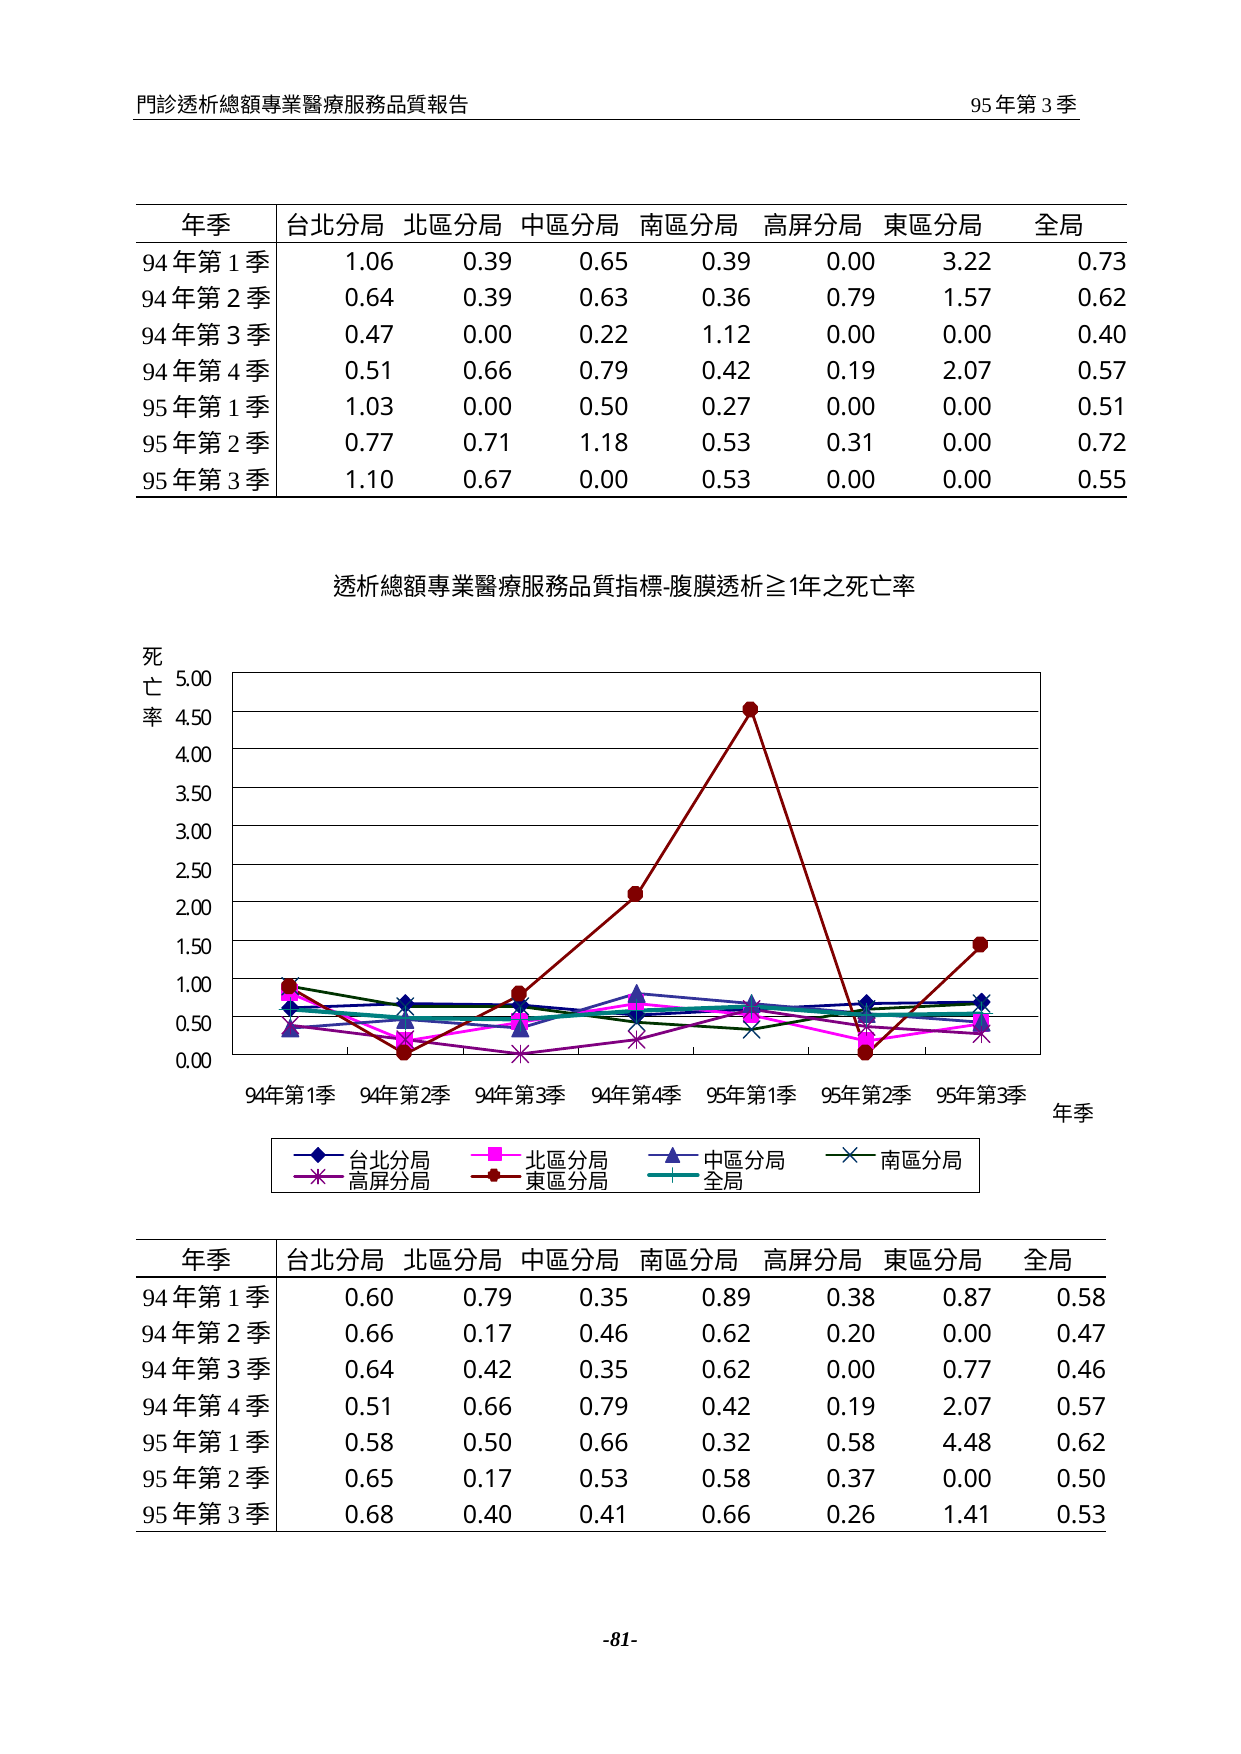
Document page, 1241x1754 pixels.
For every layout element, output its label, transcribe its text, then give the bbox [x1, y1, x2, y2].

table_cell 0.64 [277, 279, 394, 315]
table_cell 0.55 [992, 460, 1127, 496]
table_cell 95年第1季 [136, 388, 276, 424]
table_cell 0.37 [751, 1459, 875, 1495]
table_cell 0.41 [512, 1495, 628, 1531]
table_cell 0.19 [751, 1386, 875, 1422]
table_cell 0.50 [512, 388, 628, 424]
table_cell 2.07 [875, 351, 992, 388]
table_cell 0.46 [512, 1314, 628, 1350]
table_cell 0.60 [277, 1278, 394, 1314]
table_cell 0.53 [992, 1495, 1106, 1531]
table_cell 0.42 [394, 1350, 512, 1386]
table_header 高屏分局 [751, 1240, 875, 1276]
table_cell 0.00 [394, 315, 512, 351]
table_cell 0.42 [628, 1386, 751, 1422]
table_cell 0.58 [992, 1278, 1106, 1314]
table_cell 0.31 [751, 424, 875, 460]
table_header 台北分局 [277, 205, 394, 242]
table_cell 0.00 [751, 460, 875, 496]
table_cell 0.79 [512, 351, 628, 388]
table_cell 0.67 [394, 460, 512, 496]
table_cell 1.41 [875, 1495, 992, 1531]
table_cell 0.40 [992, 315, 1127, 351]
table_cell 0.66 [512, 1423, 628, 1459]
table_cell 94年第1季 [136, 243, 276, 279]
table_header 南區分局 [628, 1240, 751, 1276]
table_cell 0.79 [512, 1386, 628, 1422]
table_cell 95年第2季 [136, 1459, 276, 1495]
table_cell 1.18 [512, 424, 628, 460]
table_header 南區分局 [628, 205, 751, 242]
table_cell 0.53 [628, 424, 751, 460]
table_cell 0.35 [512, 1278, 628, 1314]
table_cell 0.20 [751, 1314, 875, 1350]
table_cell 0.63 [512, 279, 628, 315]
table_cell 3.22 [875, 243, 992, 279]
table_cell 0.57 [992, 1386, 1106, 1422]
table_cell 0.66 [628, 1495, 751, 1531]
table_cell 0.00 [751, 1350, 875, 1386]
table_cell 0.77 [875, 1350, 992, 1386]
table_cell 0.62 [628, 1314, 751, 1350]
table_cell 0.62 [992, 279, 1127, 315]
table_cell 0.00 [875, 388, 992, 424]
table_header 東區分局 [875, 205, 992, 242]
table_cell 0.39 [628, 243, 751, 279]
table_cell 0.00 [751, 388, 875, 424]
table_cell 0.66 [394, 1386, 512, 1422]
table_header 中區分局 [512, 205, 628, 242]
table_cell 0.51 [992, 388, 1127, 424]
table_cell 95年第1季 [136, 1423, 276, 1459]
table_cell 0.26 [751, 1495, 875, 1531]
table_cell 1.03 [277, 388, 394, 424]
table_cell 0.50 [992, 1459, 1106, 1495]
table_cell 0.66 [277, 1314, 394, 1350]
table_cell 0.00 [751, 243, 875, 279]
table_cell 0.62 [992, 1423, 1106, 1459]
table_cell 0.71 [394, 424, 512, 460]
table_cell 0.50 [394, 1423, 512, 1459]
table_cell 94年第2季 [136, 279, 276, 315]
table_cell 0.35 [512, 1350, 628, 1386]
table_cell 0.19 [751, 351, 875, 388]
table_cell 0.57 [992, 351, 1127, 388]
table_header 年季 [136, 205, 276, 242]
table_cell 0.38 [751, 1278, 875, 1314]
table_cell 0.87 [875, 1278, 992, 1314]
table_cell 0.36 [628, 279, 751, 315]
table_cell 0.65 [512, 243, 628, 279]
table_cell 0.22 [512, 315, 628, 351]
table_cell 0.68 [277, 1495, 394, 1531]
table_cell 0.00 [875, 1459, 992, 1495]
table_header 全局 [992, 1240, 1106, 1276]
table_cell 94年第3季 [136, 1350, 276, 1386]
table_cell 0.42 [628, 351, 751, 388]
table_cell 0.27 [628, 388, 751, 424]
table_cell 0.79 [751, 279, 875, 315]
table_cell 0.65 [277, 1459, 394, 1495]
table_cell 1.06 [277, 243, 394, 279]
table_cell 2.07 [875, 1386, 992, 1422]
table_cell 0.39 [394, 243, 512, 279]
table_cell 0.17 [394, 1459, 512, 1495]
table_cell 0.89 [628, 1278, 751, 1314]
table_cell 0.00 [875, 424, 992, 460]
table_cell 95年第3季 [136, 460, 276, 496]
table_cell 94年第2季 [136, 1314, 276, 1350]
table_cell 94年第4季 [136, 351, 276, 388]
table_cell 0.53 [628, 460, 751, 496]
table_header 高屏分局 [751, 205, 875, 242]
table_cell 1.57 [875, 279, 992, 315]
table_cell 95年第2季 [136, 424, 276, 460]
table_cell 0.66 [394, 351, 512, 388]
table_cell 0.40 [394, 1495, 512, 1531]
table_cell 0.58 [628, 1459, 751, 1495]
table_cell 0.58 [277, 1423, 394, 1459]
table_header 年季 [136, 1240, 276, 1276]
table_cell 95年第3季 [136, 1495, 276, 1531]
table_cell 0.47 [992, 1314, 1106, 1350]
table_cell 0.64 [277, 1350, 394, 1386]
table_header 全局 [992, 205, 1127, 242]
table_cell 0.00 [875, 460, 992, 496]
table_cell 0.39 [394, 279, 512, 315]
table_cell 1.10 [277, 460, 394, 496]
table_cell 0.00 [751, 315, 875, 351]
table_cell 0.62 [628, 1350, 751, 1386]
table_cell 0.46 [992, 1350, 1106, 1386]
table_cell 0.17 [394, 1314, 512, 1350]
table_cell 0.53 [512, 1459, 628, 1495]
table_cell 94年第1季 [136, 1278, 276, 1314]
table_header 東區分局 [875, 1240, 992, 1276]
table_cell 1.12 [628, 315, 751, 351]
table_header 北區分局 [394, 1240, 512, 1276]
table_cell 0.72 [992, 424, 1127, 460]
table_cell 4.48 [875, 1423, 992, 1459]
table_cell 0.47 [277, 315, 394, 351]
table_cell 0.00 [512, 460, 628, 496]
table_cell 0.00 [875, 315, 992, 351]
table_cell 0.51 [277, 351, 394, 388]
table_cell 0.00 [875, 1314, 992, 1350]
table_cell 0.77 [277, 424, 394, 460]
table_cell 0.73 [992, 243, 1127, 279]
table_header 北區分局 [394, 205, 512, 242]
table_cell 0.79 [394, 1278, 512, 1314]
table_header 中區分局 [512, 1240, 628, 1276]
table_cell 0.51 [277, 1386, 394, 1422]
table_cell 94年第3季 [136, 315, 276, 351]
table_header 台北分局 [277, 1240, 394, 1276]
table_cell 0.00 [394, 388, 512, 424]
table_cell 0.32 [628, 1423, 751, 1459]
table_cell 94年第4季 [136, 1386, 276, 1422]
table_cell 0.58 [751, 1423, 875, 1459]
